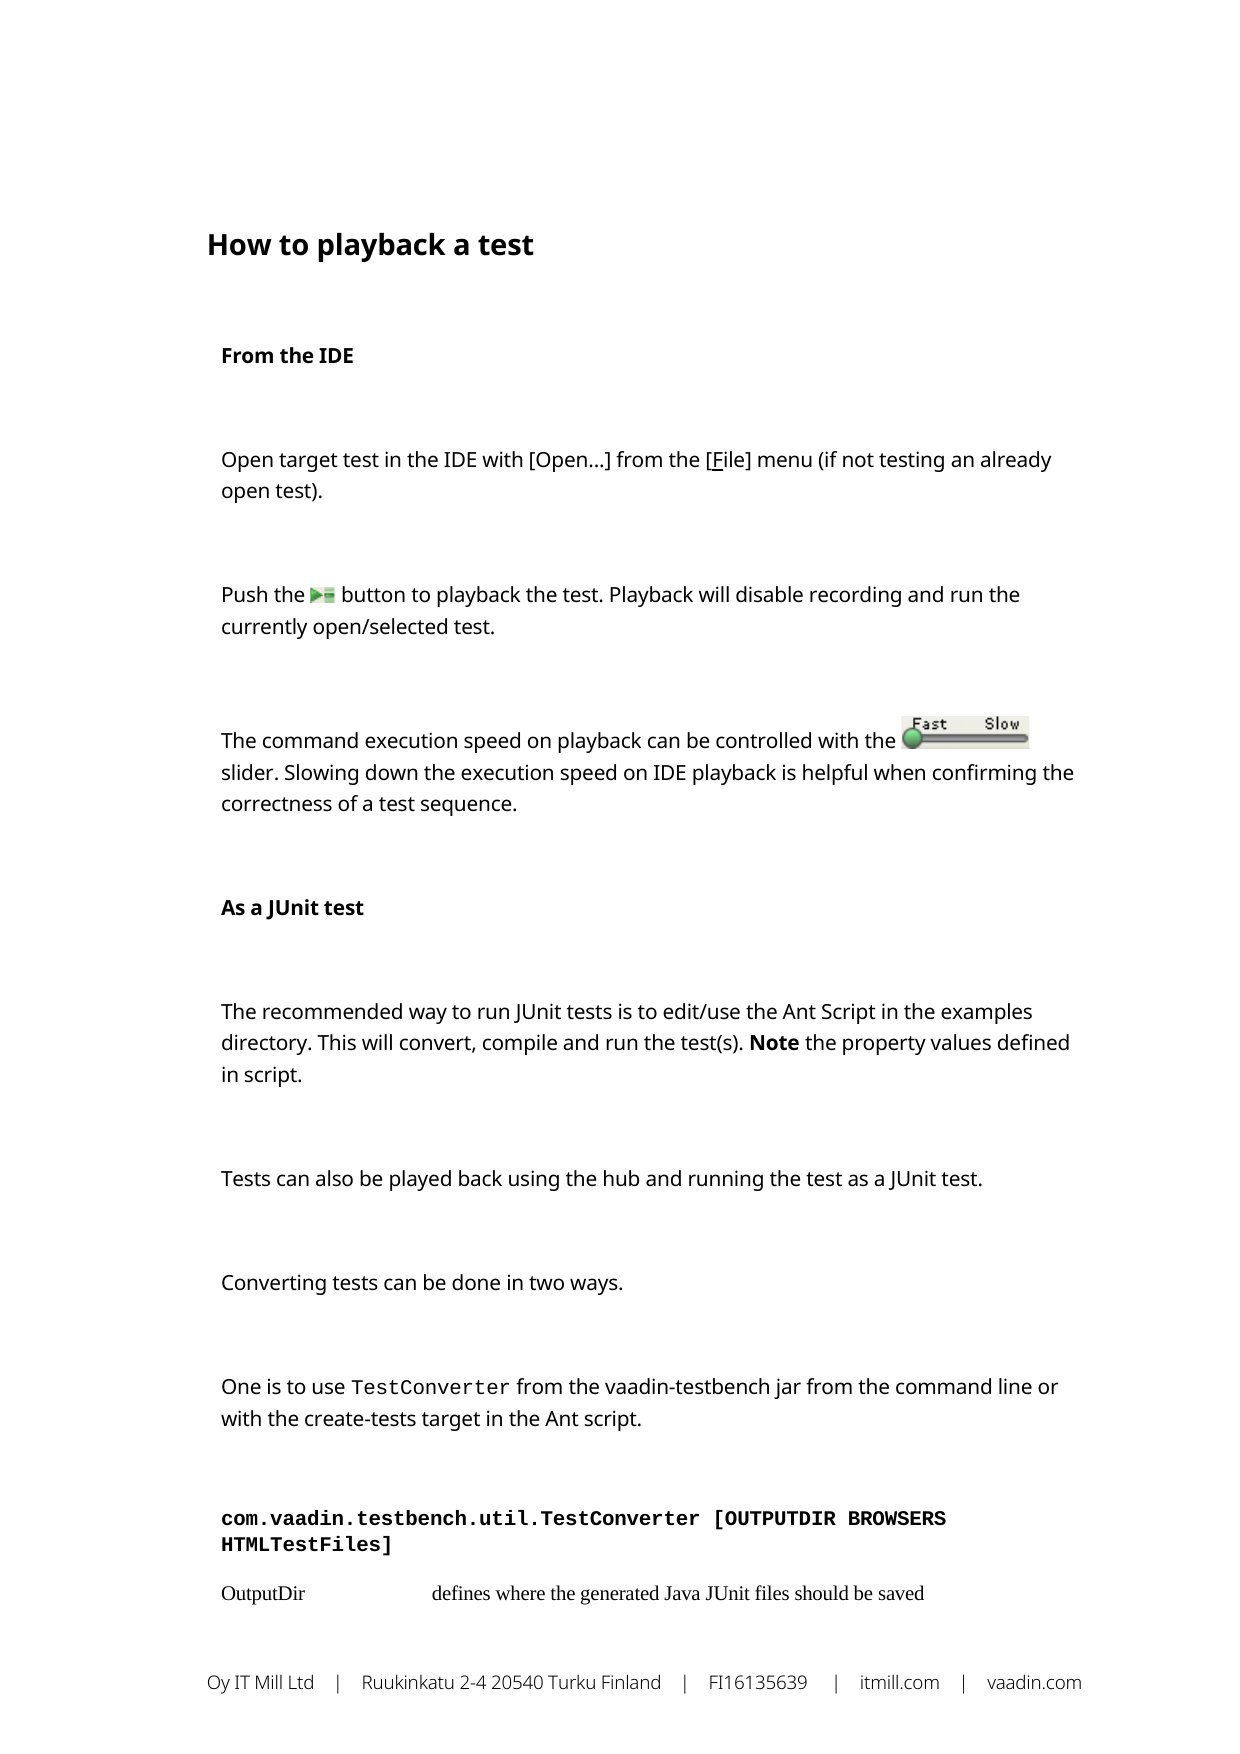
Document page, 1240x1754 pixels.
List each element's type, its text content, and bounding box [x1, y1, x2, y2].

text The command execution speed on playback can be controlled with the slider. Slowing down the execution speed on IDE playback is helpful when confirming the correctness of a test sequence. [221, 716, 1092, 817]
text Converting tests can be done in two ways. [221, 1268, 1092, 1297]
picture [310, 587, 336, 603]
text OutputDir defines where the generated Java JUnit files should be saved [221, 1581, 1092, 1604]
text Tests can also be played back using the hub and running the test as a JUnit test. [221, 1164, 1092, 1192]
text From the IDE [221, 341, 1092, 369]
text How to playback a test [207, 224, 1092, 264]
text One is to use TestConverter from the vaadin-testbench jar from the command line or with the create-tests target in the Ant script. [221, 1372, 1092, 1432]
text The recommended way to run JUnit tests is to edit/use the Ant Script in the examples directory. This will convert, compile and run the test(s). Note the property values defined in script. [221, 997, 1092, 1088]
text Open target test in the IDE with [Open...] from the [File] menu (if not testing an already open test). [221, 445, 1092, 505]
text com.vaadin.testbench.util.TestConverter [OUTPUTDIR BROWSERS HTMLTestFiles] [221, 1508, 1092, 1557]
text Push the button to playback the test. Playback will disable recording and run the currently open/selected test. [221, 581, 1092, 640]
text As a JUnit test [221, 893, 1092, 922]
picture [901, 716, 1030, 749]
